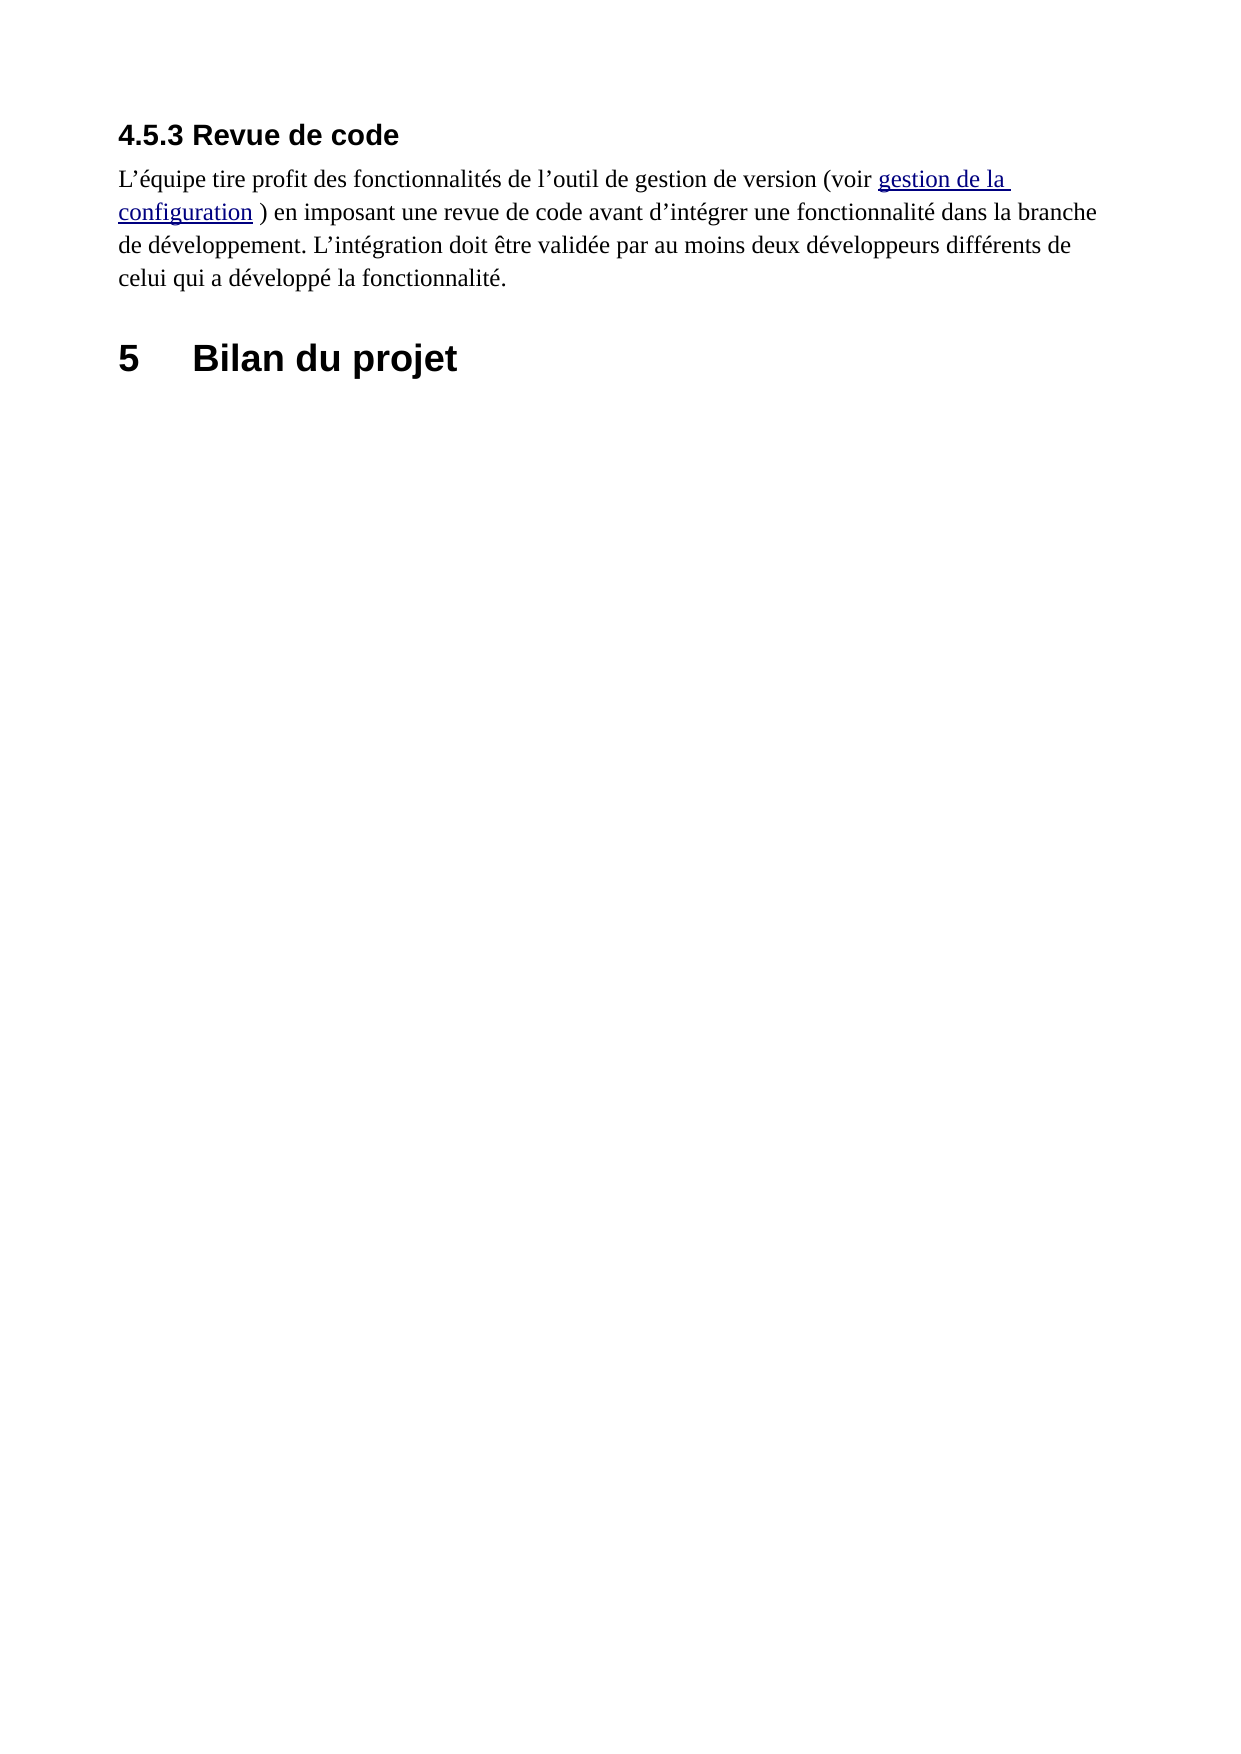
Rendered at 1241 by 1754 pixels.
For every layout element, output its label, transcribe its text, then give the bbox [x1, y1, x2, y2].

subtitle Bilan du projet [118, 336, 1122, 380]
text L’équipe tire profit des fonctionnalités de l’outil de gestion de version (voir gestion de la configuration ) en imposant une revue de code avant d’intégrer une fonctionnalité dans la branche de développement. L’intégration doit être validée par au moins deux développeurs différents de celui qui a développé la fonctionnalité. [118, 164, 1122, 292]
subtitle Revue de code [118, 118, 1122, 152]
